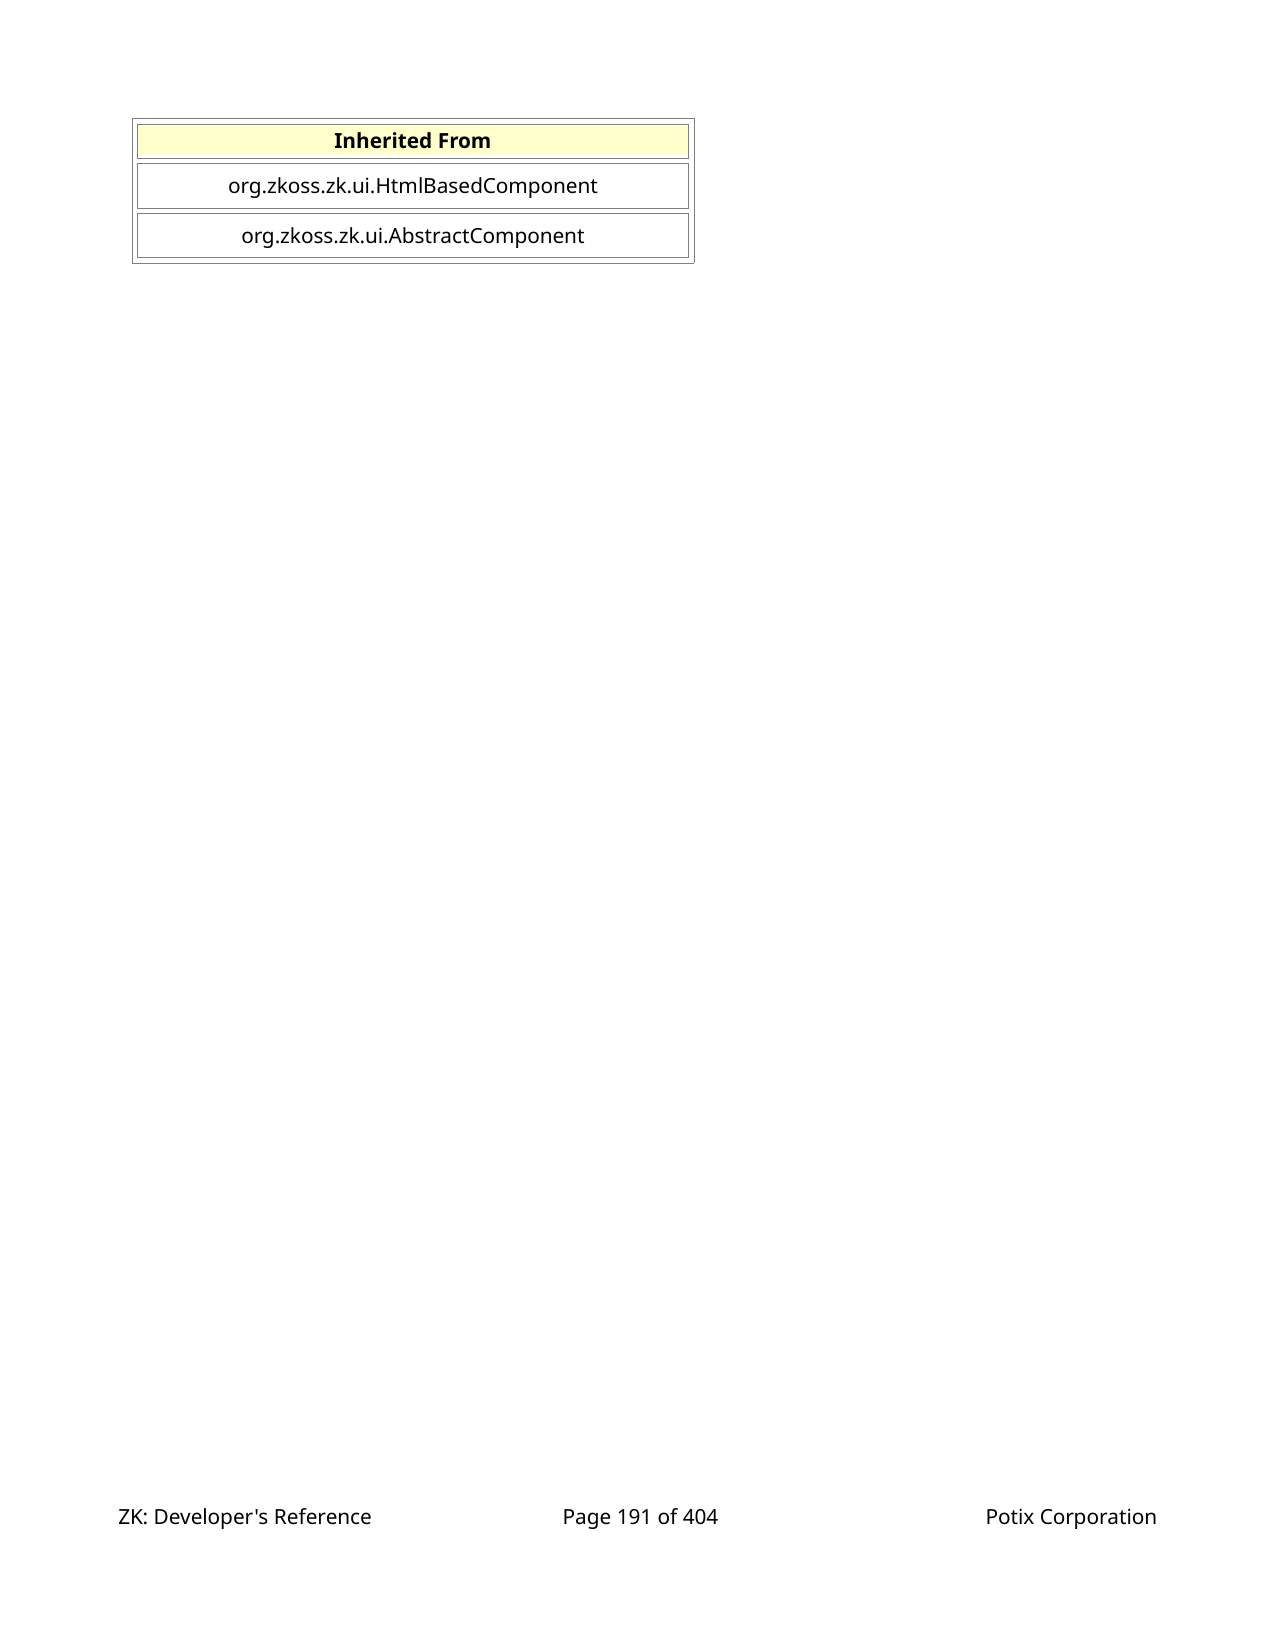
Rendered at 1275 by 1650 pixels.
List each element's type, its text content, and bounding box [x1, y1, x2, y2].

table_cell org.zkoss.zk.ui.HtmlBasedComponent [134, 158, 691, 207]
table_cell org.zkoss.zk.ui.AbstractComponent [134, 208, 691, 257]
table_header Inherited From [134, 119, 691, 158]
